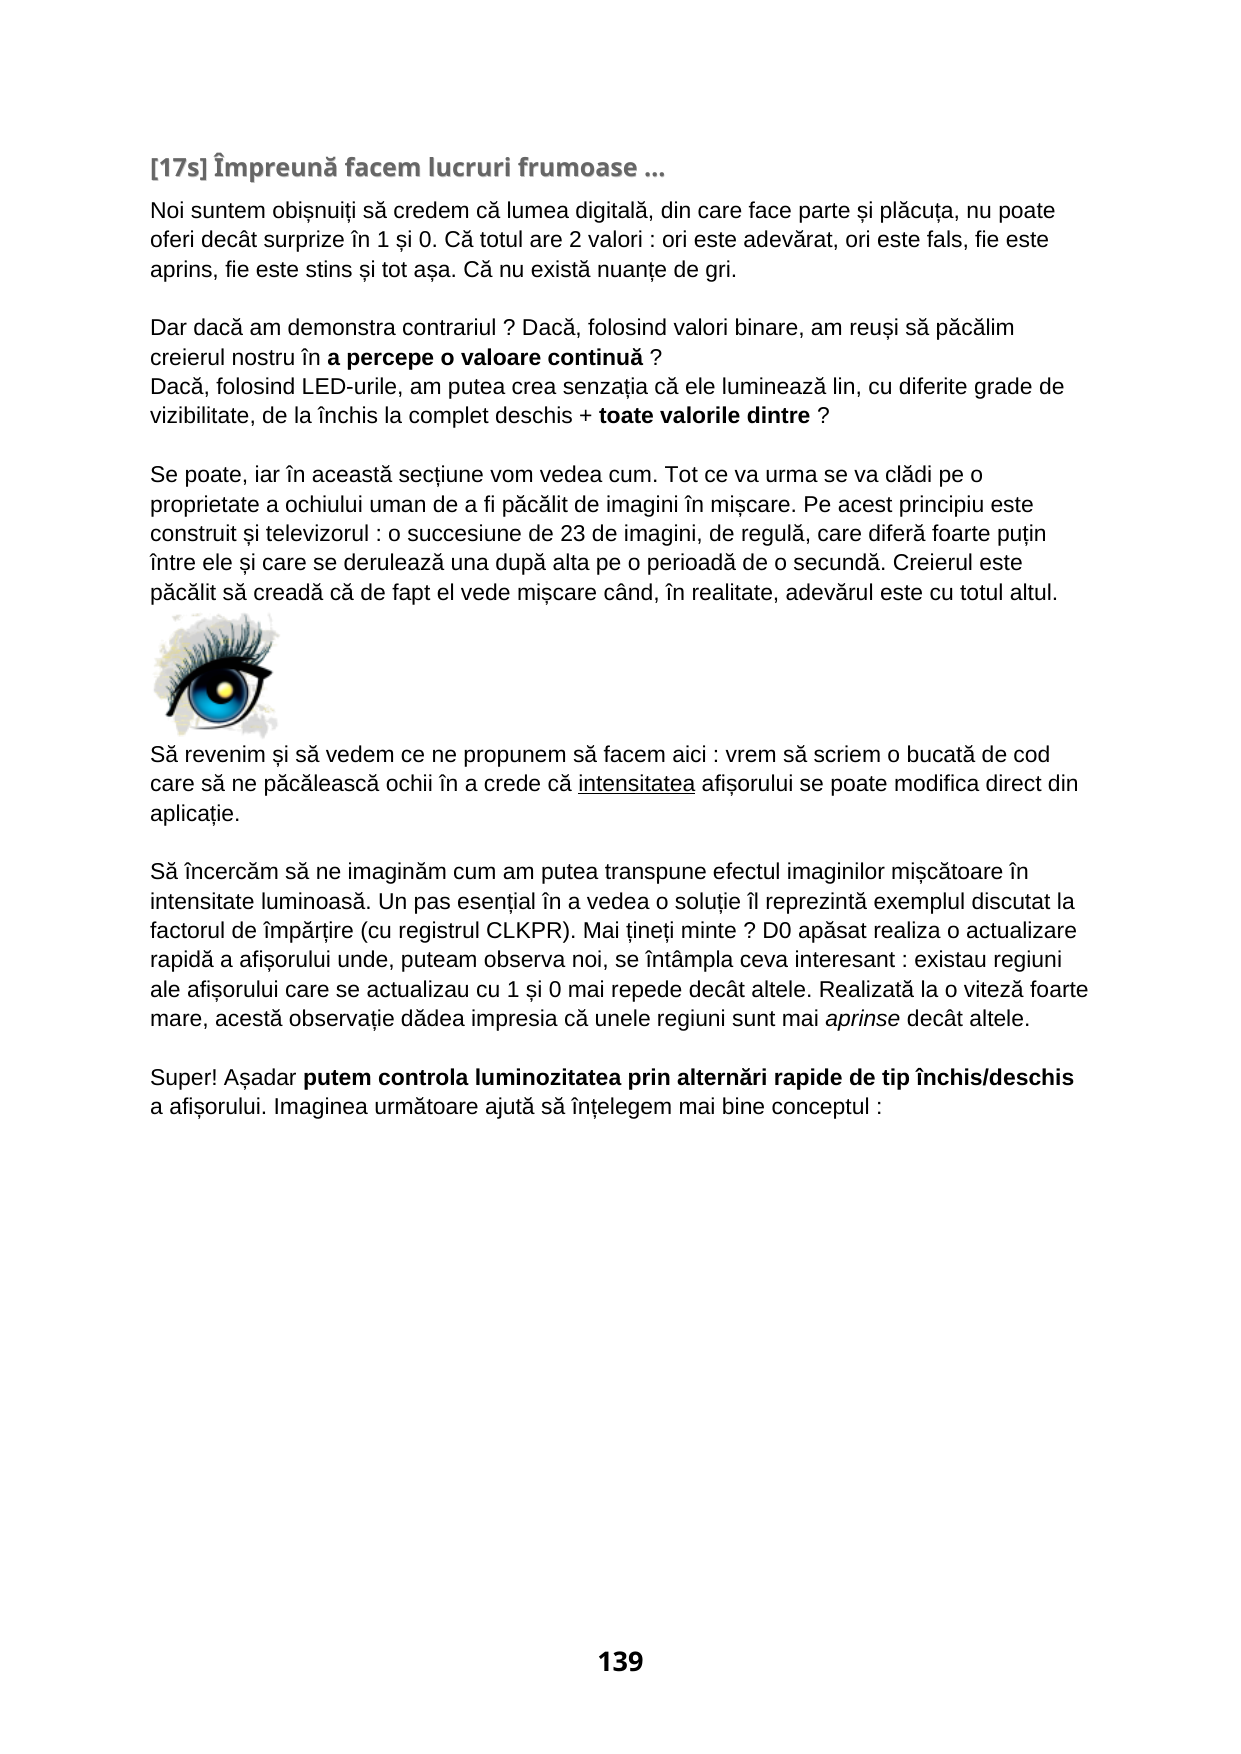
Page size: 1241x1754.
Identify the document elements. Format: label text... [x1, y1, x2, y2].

text Să revenim și să vedem ce ne propunem să facem aici : vrem să scriem o bucată de cod care să ne păcălească ochii în a crede că intensitatea afișorului se poate modifica direct din aplicație. [150, 742, 1091, 826]
text Noi suntem obișnuiți să credem că lumea digitală, din care face parte și plăcuța, nu poate oferi decât surprize în 1 și 0. Că totul are 2 valori : ori este adevărat, ori este fals, fie este aprins, fie este stins și tot așa. Că nu există nuanțe de gri. [150, 197, 1091, 282]
text Dar dacă am demonstra contrariul ? Dacă, folosind valori binare, am reuși să păcălim creierul nostru în a percepe o valoare continuă ? [150, 315, 1091, 370]
text Să încercăm să ne imaginăm cum am putea transpune efectul imaginilor mișcătoare în intensitate luminoasă. Un pas esențial în a vedea o soluție îl reprezintă exemplul discutat la factorul de împărțire (cu registrul CLKPR). Mai țineți minte ? D0 apăsat realiza o actualizare rapidă a afișorului unde, puteam observa noi, se întâmpla ceva interesant : existau regiuni ale afișorului care se actualizau cu 1 și 0 mai repede decât altele. Realizată la o viteză foarte mare, acestă observație dădea impresia că unele regiuni sunt mai aprinse decât altele. [150, 859, 1091, 1032]
subtitle [17s] Împreună facem lucruri frumoase … [150, 150, 1091, 184]
picture [150, 608, 283, 742]
text Se poate, iar în această secțiune vom vedea cum. Tot ce va urma se va clădi pe o proprietate a ochiului uman de a fi păcălit de imagini în mișcare. Pe acest principiu este construit și televizorul : o succesiune de 23 de imagini, de regulă, care diferă foarte puțin între ele și care se derulează una după alta pe o perioadă de o secundă. Creierul este păcălit să creadă că de fapt el vede mișcare când, în realitate, adevărul este cu totul altul. [150, 462, 1091, 605]
text Super! Așadar putem controla luminozitatea prin alternări rapide de tip închis/deschis a afișorului. Imaginea următoare ajută să înțelegem mai bine conceptul : [150, 1065, 1091, 1120]
text Dacă, folosind LED-urile, am putea crea senzația că ele luminează lin, cu diferite grade de vizibilitate, de la închis la complet deschis + toate valorile dintre ? [150, 374, 1091, 429]
